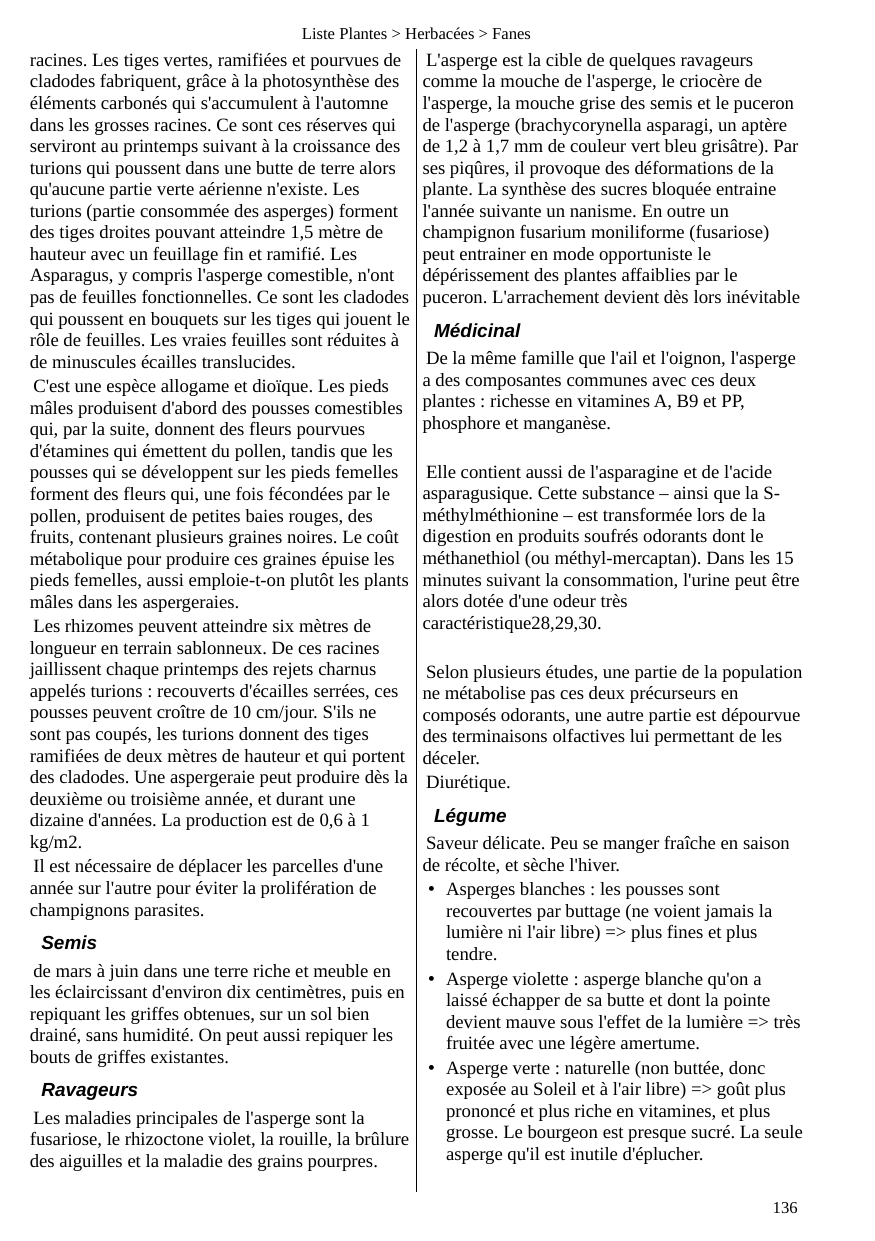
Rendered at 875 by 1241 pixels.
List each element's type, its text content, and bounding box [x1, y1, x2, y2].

subtitle Légume [434, 804, 803, 826]
subtitle Médicinal [434, 319, 803, 341]
list Asperge verte : naturelle (non buttée, donc exposée au Soleil et à l'air libre) => goût plus prononcé et plus riche en vitamines, et plus grosse. Le bourgeon est presque sucré. La seule asperge qu'il est inutile d'éplucher. [428, 1057, 803, 1164]
text Diurétique. [422, 771, 803, 793]
text de mars à juin dans une terre riche et meuble en les éclaircissant d'environ dix centimètres, puis en repiquant les griffes obtenues, sur un sol bien drainé, sans humidité. On peut aussi repiquer les bouts de griffes existantes. [29, 959, 411, 1067]
subtitle Ravageurs [41, 1079, 411, 1101]
text Saveur délicate. Peu se manger fraîche en saison de récolte, et sèche l'hiver. [422, 832, 803, 875]
text Les maladies principales de l'asperge sont la fusariose, le rhizoctone violet, la rouille, la brûlure des aiguilles et la maladie des grains pourpres. [29, 1107, 411, 1171]
subtitle Semis [41, 932, 411, 953]
text Il est nécessaire de déplacer les parcelles d'une année sur l'autre pour éviter la prolifération de champignons parasites. [29, 855, 411, 920]
text racines. Les tiges vertes, ramifiées et pourvues de cladodes fabriquent, grâce à la photosynthèse des éléments carbonés qui s'accumulent à l'automne dans les grosses racines. Ce sont ces réserves qui serviront au printemps suivant à la croissance des turions qui poussent dans une butte de terre alors qu'aucune partie verte aérienne n'existe. Les turions (partie consommée des asperges) forment des tiges droites pouvant atteindre 1,5 mètre de hauteur avec un feuillage fin et ramifié. Les Asparagus, y compris l'asperge comestible, n'ont pas de feuilles fonctionnelles. Ce sont les cladodes qui poussent en bouquets sur les tiges qui jouent le rôle de feuilles. Les vraies feuilles sont réduites à de minuscules écailles translucides. [29, 49, 411, 372]
text L'asperge est la cible de quelques ravageurs comme la mouche de l'asperge, le criocère de l'asperge, la mouche grise des semis et le puceron de l'asperge (brachycorynella asparagi, un aptère de 1,2 à 1,7 mm de couleur vert bleu grisâtre). Par ses piqûres, il provoque des déformations de la plante. La synthèse des sucres bloquée entraine l'année suivante un nanisme. En outre un champignon fusarium moniliforme (fusariose) peut entrainer en mode opportuniste le dépérissement des plantes affaiblies par le puceron. L'arrachement devient dès lors inévitable [422, 49, 803, 307]
text Selon plusieurs études, une partie de la population ne métabolise pas ces deux précurseurs en composés odorants, une autre partie est dépourvue des terminaisons olfactives lui permettant de les déceler. [422, 661, 803, 768]
text Les rhizomes peuvent atteindre six mètres de longueur en terrain sablonneux. De ces racines jaillissent chaque printemps des rejets charnus appelés turions : recouverts d'écailles serrées, ces pousses peuvent croître de 10 cm/jour. S'ils ne sont pas coupés, les turions donnent des tiges ramifiées de deux mètres de hauteur et qui portent des cladodes. Une aspergeraie peut produire dès la deuxième ou troisième année, et durant une dizaine d'années. La production est de 0,6 à 1 kg/m2. [29, 615, 411, 852]
list Asperges blanches : les pousses sont recouvertes par buttage (ne voient jamais la lumière ni l'air libre) => plus fines et plus tendre. [428, 878, 803, 964]
text C'est une espèce allogame et dioïque. Les pieds mâles produisent d'abord des pousses comestibles qui, par la suite, donnent des fleurs pourvues d'étamines qui émettent du pollen, tandis que les pousses qui se développent sur les pieds femelles forment des fleurs qui, une fois fécondées par le pollen, produisent de petites baies rouges, des fruits, contenant plusieurs graines noires. Le coût métabolique pour produire ces graines épuise les pieds femelles, aussi emploie-t-on plutôt les plants mâles dans les aspergeraies. [29, 375, 411, 612]
text De la même famille que l'ail et l'oignon, l'asperge a des composantes communes avec ces deux plantes : richesse en vitamines A, B9 et PP, phosphore et manganèse. [422, 347, 803, 433]
list Asperge violette : asperge blanche qu'on a laissé échapper de sa butte et dont la pointe devient mauve sous l'effet de la lumière => très fruitée avec une légère amertume. [428, 967, 803, 1054]
text Elle contient aussi de l'asparagine et de l'acide asparagusique. Cette substance – ainsi que la S-méthylméthionine – est transformée lors de la digestion en produits soufrés odorants dont le méthanethiol (ou méthyl-mercaptan). Dans les 15 minutes suivant la consommation, l'urine peut être alors dotée d'une odeur très caractéristique28,29,30. [422, 461, 803, 633]
